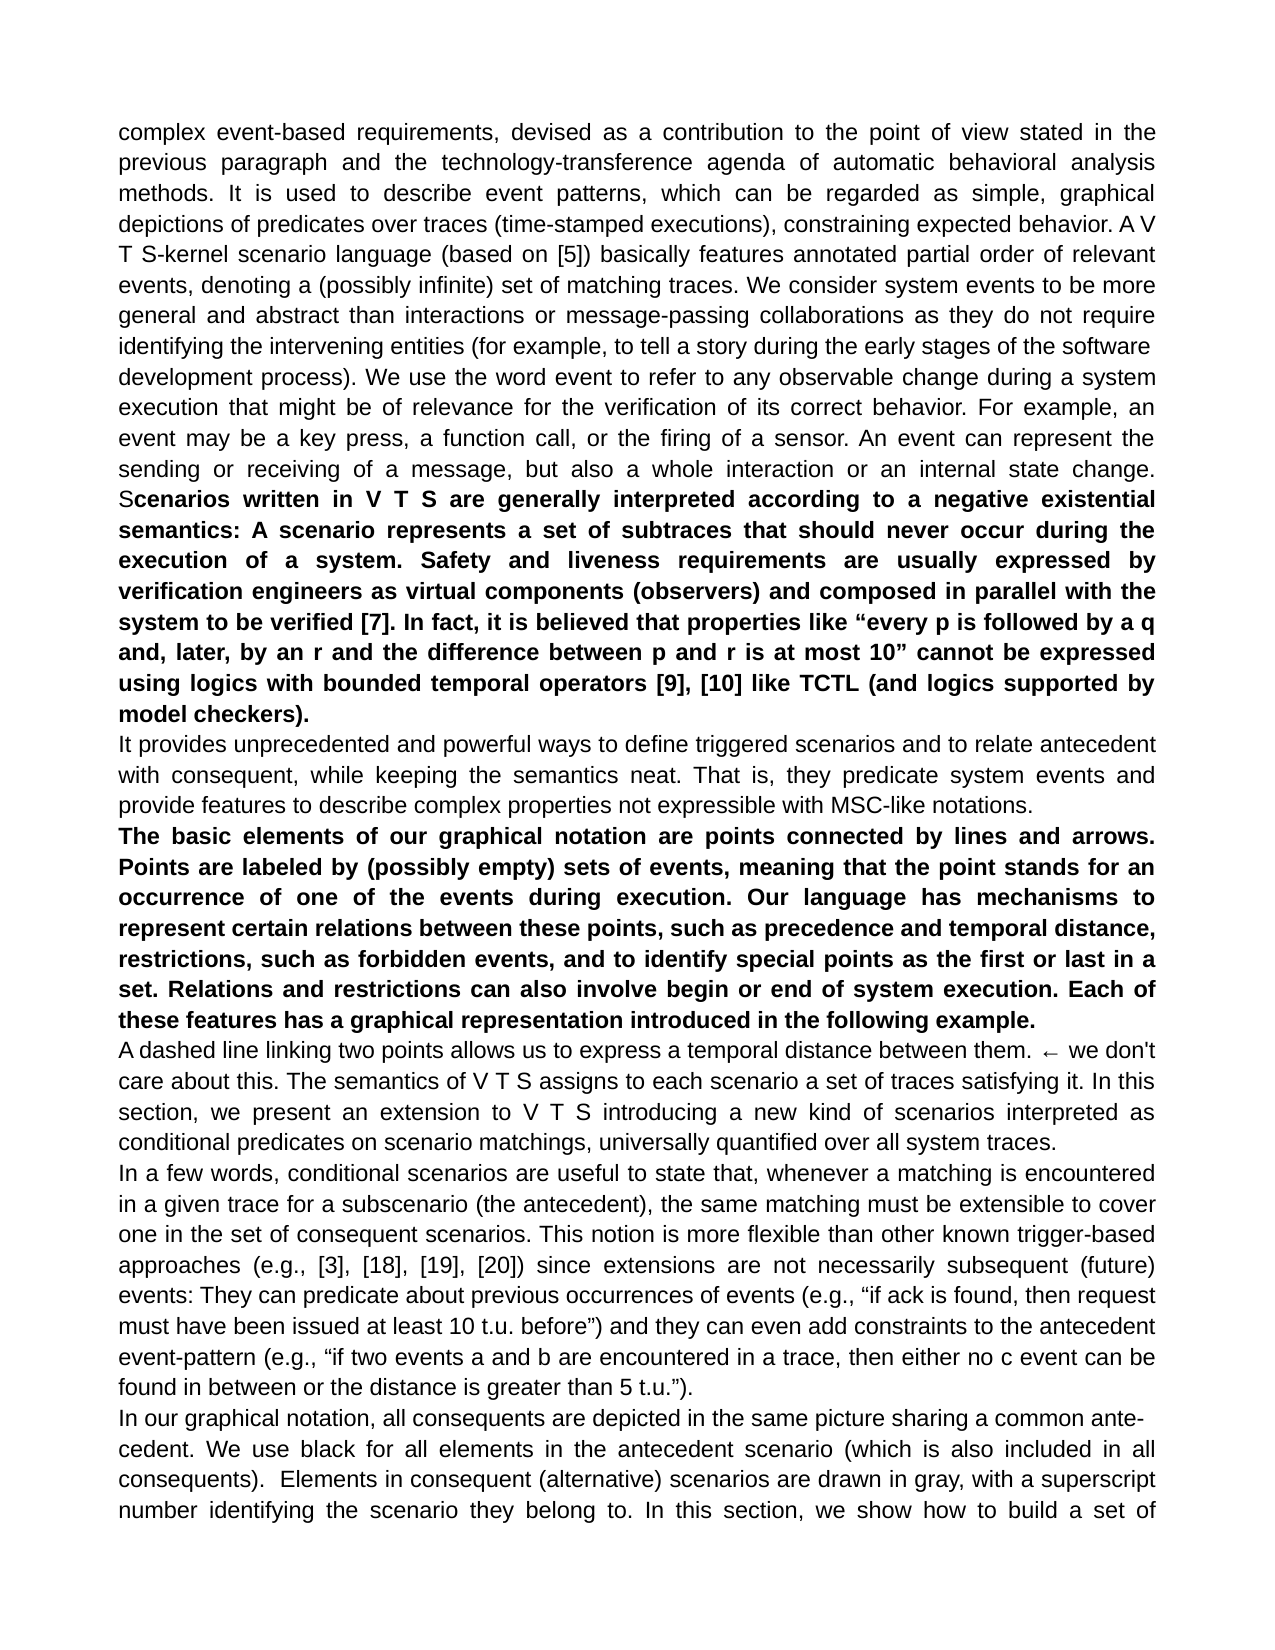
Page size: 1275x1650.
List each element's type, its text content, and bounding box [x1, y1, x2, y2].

text development process). We use the word event to refer to any observable change during a system execution that might be of relevance for the verification of its correct behavior. For example, an event may be a key press, a function call, or the firing of a sensor. An event can represent the sending or receiving of a message, but also a whole interaction or an internal state change. Scenarios written in V T S are generally interpreted according to a negative existential semantics: A scenario represents a set of subtraces that should never occur during the execution of a system. Safety and liveness requirements are usually expressed by verification engineers as virtual components (observers) and composed in parallel with the system to be verified [7]. In fact, it is believed that properties like “every p is followed by a q and, later, by an r and the difference between p and r is at most 10” cannot be expressed using logics with bounded temporal operators [9], [10] like TCTL (and logics supported by model checkers). [118, 363, 1157, 727]
text cedent. We use black for all elements in the antecedent scenario (which is also included in all consequents). Elements in consequent (alternative) scenarios are drawn in gray, with a superscript number identifying the scenario they belong to. In this section, we show how to build a set of [118, 1435, 1157, 1523]
text The basic elements of our graphical notation are points connected by lines and arrows. Points are labeled by (possibly empty) sets of events, meaning that the point stands for an occurrence of one of the events during execution. Our language has mechanisms to represent certain relations between these points, such as precedence and temporal distance, restrictions, such as forbidden events, and to identify special points as the first or last in a set. Relations and restrictions can also involve begin or end of system execution. Each of these features has a graphical representation introduced in the following example. [118, 822, 1157, 1033]
text It provides unprecedented and powerful ways to define triggered scenarios and to relate antecedent with consequent, while keeping the semantics neat. That is, they predicate system events and provide features to describe complex properties not expressible with MSC-like notations. [118, 731, 1157, 819]
text A dashed line linking two points allows us to express a temporal distance between them. ← we don't care about this. The semantics of V T S assigns to each scenario a set of traces satisfying it. In this section, we present an extension to V T S introducing a new kind of scenarios interpreted as conditional predicates on scenario matchings, universally quantified over all system traces. [118, 1037, 1157, 1156]
text In a few words, conditional scenarios are useful to state that, whenever a matching is encountered in a given trace for a subscenario (the antecedent), the same matching must be extensible to cover one in the set of consequent scenarios. This notion is more flexible than other known trigger-based approaches (e.g., [3], [18], [19], [20]) since extensions are not necessarily subsequent (future) events: They can predicate about previous occurrences of events (e.g., “if ack is found, then request must have been issued at least 10 t.u. before”) and they can even add constraints to the antecedent event-pattern (e.g., “if two events a and b are encountered in a trace, then either no c event can be found in between or the distance is greater than 5 t.u.”). [118, 1159, 1157, 1401]
text complex event-based requirements, devised as a contribution to the point of view stated in the previous paragraph and the technology-transference agenda of automatic behavioral analysis methods. It is used to describe event patterns, which can be regarded as simple, graphical depictions of predicates over traces (time-stamped executions), constraining expected behavior. A V T S-kernel scenario language (based on [5]) basically features annotated partial order of relevant events, denoting a (possibly infinite) set of matching traces. We consider system events to be more general and abstract than interactions or message-passing collaborations as they do not require identifying the intervening entities (for example, to tell a story during the early stages of the software [118, 118, 1157, 359]
text In our graphical notation, all consequents are depicted in the same picture sharing a common ante- [118, 1404, 1157, 1431]
